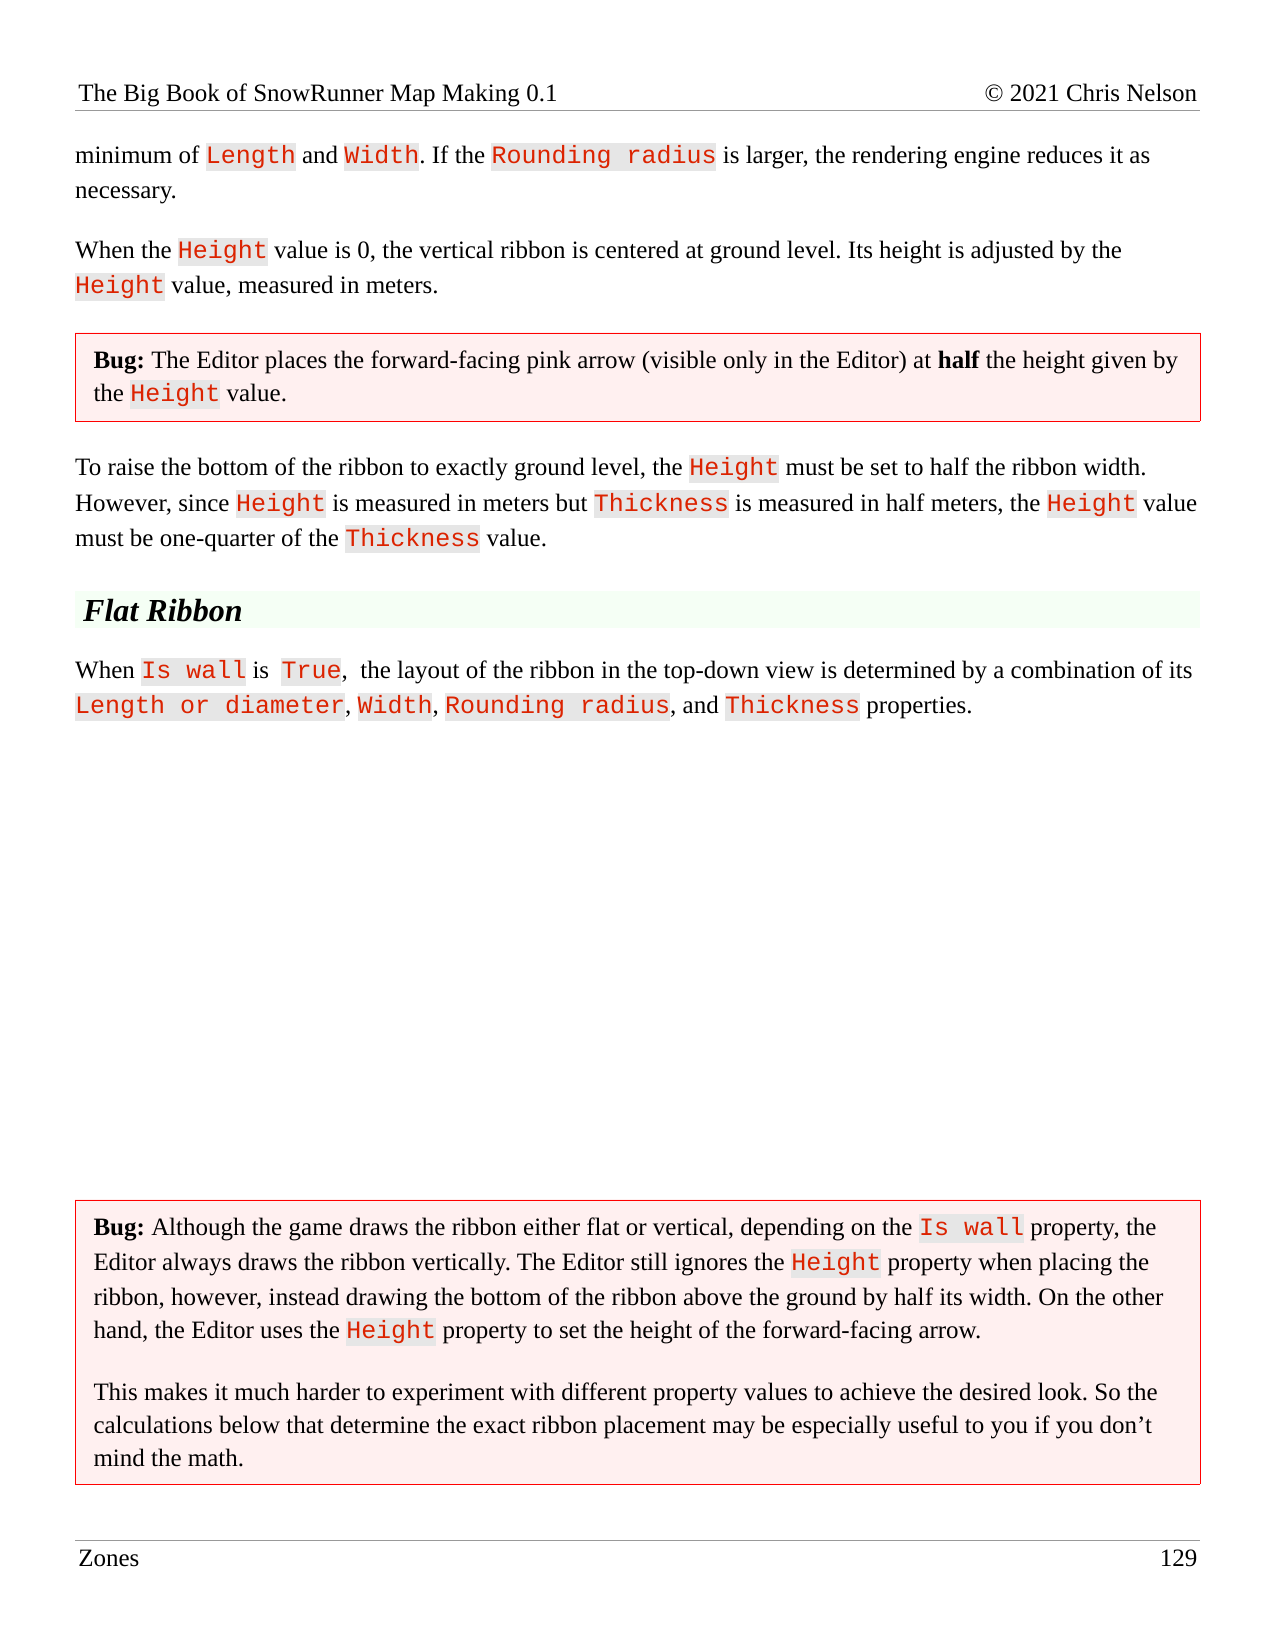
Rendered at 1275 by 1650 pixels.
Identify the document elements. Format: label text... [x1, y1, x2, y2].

list The Editor places the forward-facing pink arrow (visible only in the Editor) at half the height given by the Height value. [76, 334, 1200, 421]
text When Is wall is True, the layout of the ribbon in the top-down view is determined by a combination of its Length or diameter, Width, Rounding radius, and Thickness properties. [75, 655, 1200, 721]
text minimum of Length and Width. If the Rounding radius is larger, the rendering engine reduces it as necessary. [75, 140, 1200, 204]
text This makes it much harder to experiment with different property values to achieve the desired look. So the calculations below that determine the exact ribbon placement may be especially useful to you if you don’t mind the math. [76, 1365, 1200, 1484]
text When the Height value is 0, the vertical ribbon is centered at ground level. Its height is adjusted by the Height value, measured in meters. [75, 235, 1200, 301]
subtitle Flat Ribbon [75, 591, 1200, 628]
list Although the game draws the ribbon either flat or vertical, depending on the Is wall property, the Editor always draws the ribbon vertically. The Editor still ignores the Height property when placing the ribbon, however, instead drawing the bottom of the ribbon above the ground by half its width. On the other hand, the Editor uses the Height property to set the height of the forward-facing arrow. [76, 1201, 1200, 1346]
text To raise the bottom of the ribbon to exactly ground level, the Height must be set to half the ribbon width. However, since Height is measured in meters but Thickness is measured in half meters, the Height value must be one-quarter of the Thickness value. [75, 452, 1200, 553]
